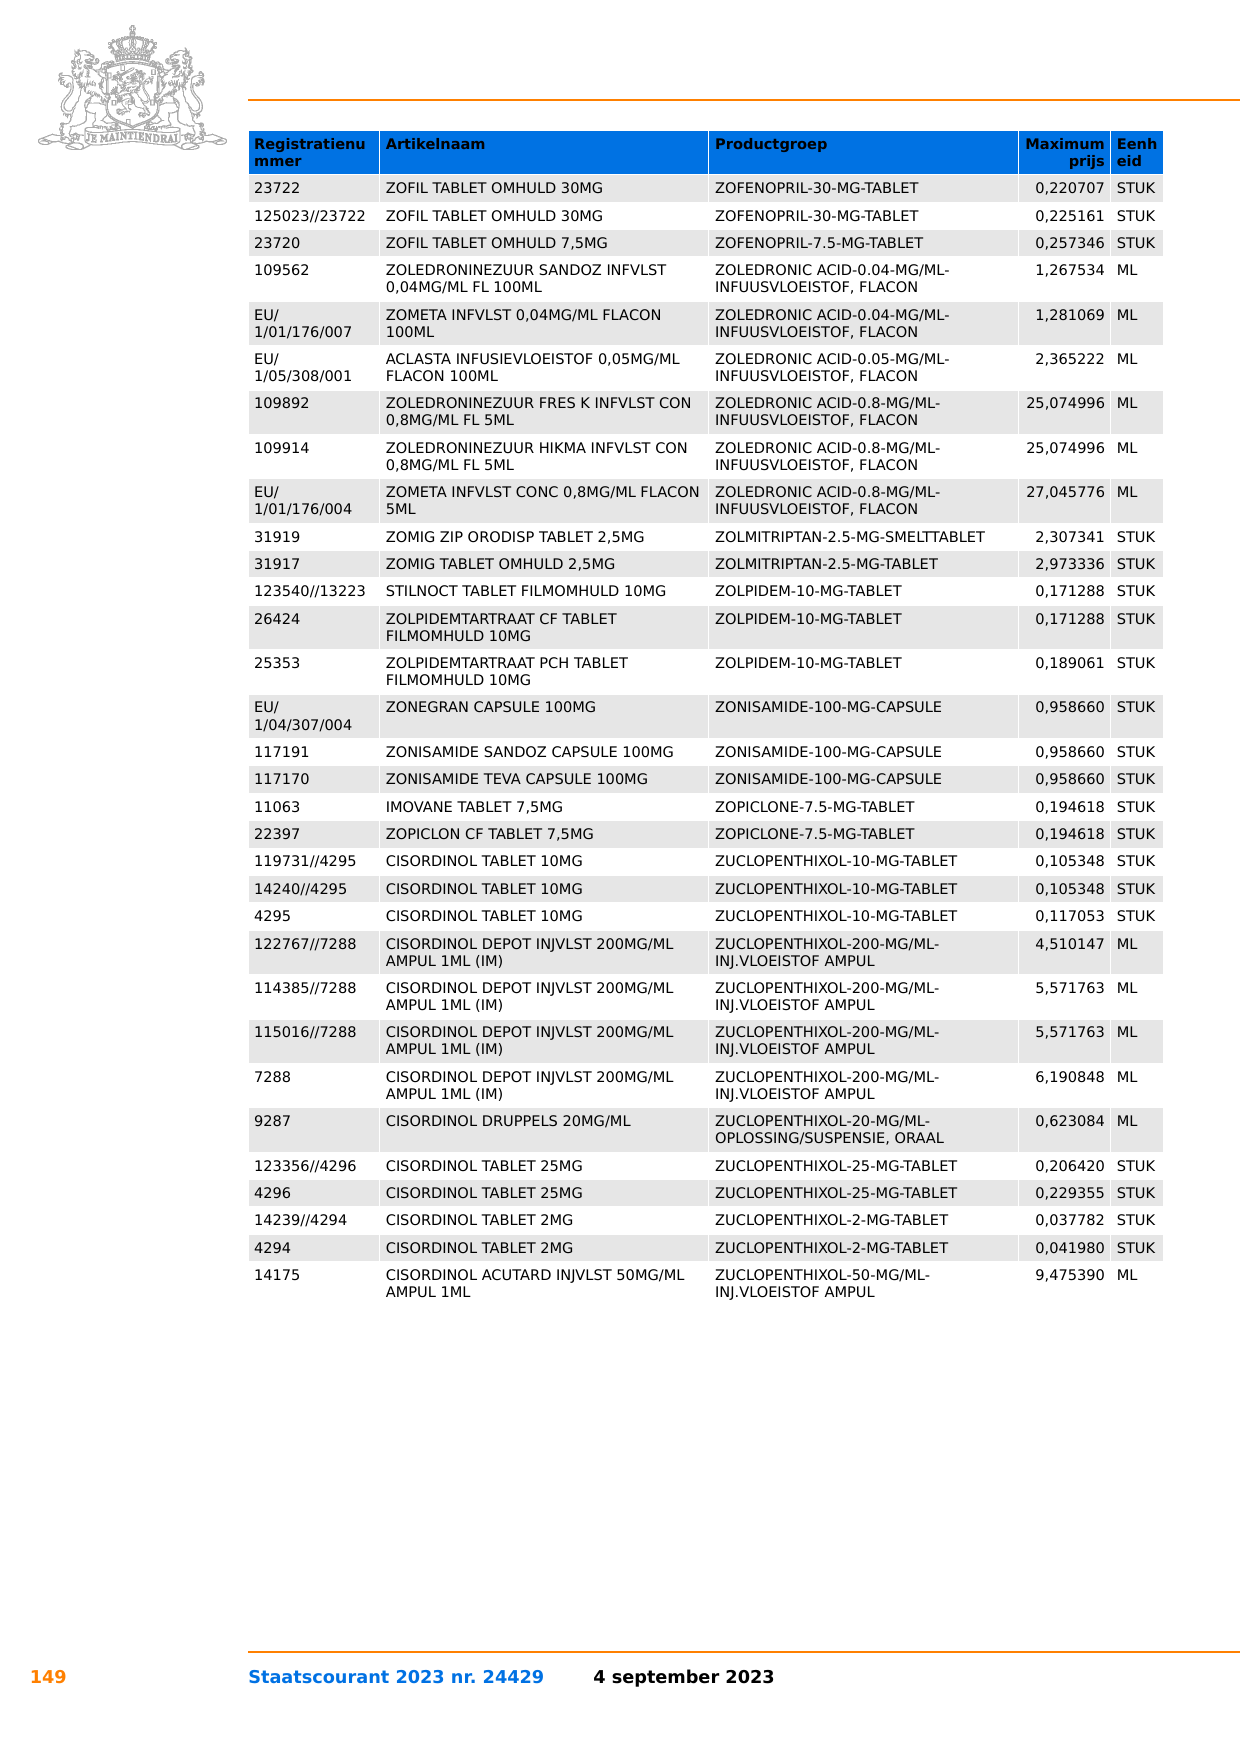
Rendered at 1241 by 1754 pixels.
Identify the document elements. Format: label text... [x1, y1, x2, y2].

table_cell ZOFENOPRIL-7.5-MG-TABLET [709, 230, 1018, 256]
table_cell ZOLPIDEM-10-MG-TABLET [709, 579, 1018, 605]
table_cell ZONISAMIDE-100-MG-CAPSULE [709, 695, 1018, 738]
table_cell STUK [1111, 579, 1163, 605]
table_cell ZONISAMIDE SANDOZ CAPSULE 100MG [380, 739, 708, 765]
table_cell 26424 [249, 606, 379, 649]
table_cell 9287 [249, 1108, 379, 1152]
table_cell 109562 [249, 258, 379, 301]
table_cell ZOLPIDEM-10-MG-TABLET [709, 650, 1018, 694]
table_cell 6,190848 [1019, 1064, 1110, 1107]
table_cell ML [1111, 346, 1163, 389]
table_cell ZOPICLON CF TABLET 7,5MG [380, 821, 708, 848]
table_cell ZOLEDRONIC ACID-0.8-MG/ML-INFUUSVLOEISTOF, FLACON [709, 435, 1018, 478]
table_cell ZOLEDRONIC ACID-0.04-MG/ML-INFUUSVLOEISTOF, FLACON [709, 302, 1018, 345]
table_cell 23720 [249, 230, 379, 256]
table_cell ZUCLOPENTHIXOL-10-MG-TABLET [709, 904, 1018, 930]
table_cell STUK [1111, 551, 1163, 577]
table_cell ZOFENOPRIL-30-MG-TABLET [709, 203, 1018, 229]
table_cell ZOLEDRONIC ACID-0.8-MG/ML-INFUUSVLOEISTOF, FLACON [709, 391, 1018, 434]
table_cell ML [1111, 435, 1163, 478]
table_cell ML [1111, 479, 1163, 523]
table_cell STUK [1111, 766, 1163, 793]
table_header Eenheid [1111, 131, 1163, 174]
table_cell ZUCLOPENTHIXOL-50-MG/ML-INJ.VLOEISTOF AMPUL [709, 1262, 1018, 1306]
table_cell 0,623084 [1019, 1108, 1110, 1152]
table_cell ZOLEDRONIC ACID-0.8-MG/ML-INFUUSVLOEISTOF, FLACON [709, 479, 1018, 523]
table_cell CISORDINOL TABLET 10MG [380, 849, 708, 875]
table_cell EU/1/01/176/007 [249, 302, 379, 345]
table_cell ZOLPIDEMTARTRAAT CF TABLET FILMOMHULD 10MG [380, 606, 708, 649]
table_cell 114385//7288 [249, 975, 379, 1018]
table_cell 0,117053 [1019, 904, 1110, 930]
table_cell STUK [1111, 849, 1163, 875]
table_cell 25353 [249, 650, 379, 694]
table_cell ZUCLOPENTHIXOL-10-MG-TABLET [709, 876, 1018, 902]
table_cell 0,958660 [1019, 766, 1110, 793]
table_cell STUK [1111, 739, 1163, 765]
table_cell CISORDINOL TABLET 25MG [380, 1153, 708, 1179]
table_cell EU/1/04/307/004 [249, 695, 379, 738]
table_cell 4296 [249, 1180, 379, 1206]
table_cell CISORDINOL DEPOT INJVLST 200MG/ML AMPUL 1ML (IM) [380, 1064, 708, 1107]
table_cell 31917 [249, 551, 379, 577]
table_cell STUK [1111, 650, 1163, 694]
table_cell ML [1111, 302, 1163, 345]
table_cell 23722 [249, 175, 379, 202]
table_cell ZUCLOPENTHIXOL-200-MG/ML-INJ.VLOEISTOF AMPUL [709, 931, 1018, 974]
table_cell STUK [1111, 230, 1163, 256]
table_cell 109892 [249, 391, 379, 434]
table_cell ZOLMITRIPTAN-2.5-MG-TABLET [709, 551, 1018, 577]
table_cell ZUCLOPENTHIXOL-200-MG/ML-INJ.VLOEISTOF AMPUL [709, 1064, 1018, 1107]
table_cell STUK [1111, 524, 1163, 550]
table_cell CISORDINOL TABLET 25MG [380, 1180, 708, 1206]
table_header Artikelnaam [380, 131, 708, 174]
picture [38, 25, 227, 150]
table_cell STUK [1111, 1235, 1163, 1261]
table_cell STUK [1111, 695, 1163, 738]
table_cell 31919 [249, 524, 379, 550]
table_cell ZUCLOPENTHIXOL-200-MG/ML-INJ.VLOEISTOF AMPUL [709, 1020, 1018, 1063]
table_cell ML [1111, 391, 1163, 434]
table_cell 5,571763 [1019, 975, 1110, 1018]
table_cell 0,189061 [1019, 650, 1110, 694]
table_cell 0,105348 [1019, 876, 1110, 902]
table_cell STUK [1111, 1208, 1163, 1234]
table_header Registratienummer [249, 131, 379, 174]
table_cell 0,229355 [1019, 1180, 1110, 1206]
table_cell ZONEGRAN CAPSULE 100MG [380, 695, 708, 738]
table_cell 14239//4294 [249, 1208, 379, 1234]
table_cell 0,171288 [1019, 579, 1110, 605]
table_cell 0,105348 [1019, 849, 1110, 875]
table_cell ZOFENOPRIL-30-MG-TABLET [709, 175, 1018, 202]
table_cell ZOLEDRONIC ACID-0.04-MG/ML-INFUUSVLOEISTOF, FLACON [709, 258, 1018, 301]
table_cell CISORDINOL TABLET 2MG [380, 1208, 708, 1234]
table_cell 5,571763 [1019, 1020, 1110, 1063]
table_cell 14240//4295 [249, 876, 379, 902]
table_cell ZOLEDRONINEZUUR HIKMA INFVLST CON 0,8MG/ML FL 5ML [380, 435, 708, 478]
table_cell CISORDINOL TABLET 10MG [380, 904, 708, 930]
table_cell 119731//4295 [249, 849, 379, 875]
table_cell STUK [1111, 876, 1163, 902]
table_cell ZONISAMIDE-100-MG-CAPSULE [709, 739, 1018, 765]
table_cell 0,958660 [1019, 695, 1110, 738]
table_cell 0,041980 [1019, 1235, 1110, 1261]
table_cell 2,973336 [1019, 551, 1110, 577]
table_cell STILNOCT TABLET FILMOMHULD 10MG [380, 579, 708, 605]
table_cell 122767//7288 [249, 931, 379, 974]
table_header Maximumprijs [1019, 131, 1110, 174]
table_cell ZONISAMIDE-100-MG-CAPSULE [709, 766, 1018, 793]
table_cell ZOLMITRIPTAN-2.5-MG-SMELTTABLET [709, 524, 1018, 550]
table_cell STUK [1111, 175, 1163, 202]
table_cell 123356//4296 [249, 1153, 379, 1179]
table_cell 117170 [249, 766, 379, 793]
table_cell CISORDINOL ACUTARD INJVLST 50MG/ML AMPUL 1ML [380, 1262, 708, 1306]
table_cell EU/1/01/176/004 [249, 479, 379, 523]
table_cell CISORDINOL DEPOT INJVLST 200MG/ML AMPUL 1ML (IM) [380, 931, 708, 974]
table_cell 0,225161 [1019, 203, 1110, 229]
table_cell ZOFIL TABLET OMHULD 30MG [380, 203, 708, 229]
table_cell ZOPICLONE-7.5-MG-TABLET [709, 794, 1018, 820]
table_cell 0,037782 [1019, 1208, 1110, 1234]
table_cell IMOVANE TABLET 7,5MG [380, 794, 708, 820]
table_cell 25,074996 [1019, 435, 1110, 478]
table_cell 4294 [249, 1235, 379, 1261]
table_cell 7288 [249, 1064, 379, 1107]
table_cell CISORDINOL TABLET 10MG [380, 876, 708, 902]
table_cell 1,267534 [1019, 258, 1110, 301]
table_cell ZUCLOPENTHIXOL-25-MG-TABLET [709, 1153, 1018, 1179]
table_cell STUK [1111, 1153, 1163, 1179]
table_cell ZUCLOPENTHIXOL-2-MG-TABLET [709, 1235, 1018, 1261]
table_cell 14175 [249, 1262, 379, 1306]
table_cell ZUCLOPENTHIXOL-10-MG-TABLET [709, 849, 1018, 875]
table_cell 1,281069 [1019, 302, 1110, 345]
table_cell 11063 [249, 794, 379, 820]
table_cell 109914 [249, 435, 379, 478]
table_cell ML [1111, 1020, 1163, 1063]
table_cell ZOMIG TABLET OMHULD 2,5MG [380, 551, 708, 577]
table_cell ZOMETA INFVLST CONC 0,8MG/ML FLACON 5ML [380, 479, 708, 523]
table_cell 117191 [249, 739, 379, 765]
table_cell 9,475390 [1019, 1262, 1110, 1306]
table_cell 0,206420 [1019, 1153, 1110, 1179]
table_cell 4295 [249, 904, 379, 930]
table_cell ZONISAMIDE TEVA CAPSULE 100MG [380, 766, 708, 793]
table_cell 123540//13223 [249, 579, 379, 605]
table_cell 0,194618 [1019, 794, 1110, 820]
table_cell STUK [1111, 606, 1163, 649]
table_cell ZOLPIDEMTARTRAAT PCH TABLET FILMOMHULD 10MG [380, 650, 708, 694]
table_cell ML [1111, 975, 1163, 1018]
table_cell 0,958660 [1019, 739, 1110, 765]
table_cell 0,220707 [1019, 175, 1110, 202]
table_cell ZOFIL TABLET OMHULD 7,5MG [380, 230, 708, 256]
table_cell STUK [1111, 821, 1163, 848]
table_cell 125023//23722 [249, 203, 379, 229]
table_cell 4,510147 [1019, 931, 1110, 974]
table_cell ZOLPIDEM-10-MG-TABLET [709, 606, 1018, 649]
table_cell 2,365222 [1019, 346, 1110, 389]
table_cell ZOLEDRONINEZUUR SANDOZ INFVLST 0,04MG/ML FL 100ML [380, 258, 708, 301]
table_cell CISORDINOL DRUPPELS 20MG/ML [380, 1108, 708, 1152]
table_cell 27,045776 [1019, 479, 1110, 523]
table_cell ML [1111, 1108, 1163, 1152]
table_cell 2,307341 [1019, 524, 1110, 550]
table_cell ML [1111, 1064, 1163, 1107]
table_cell CISORDINOL DEPOT INJVLST 200MG/ML AMPUL 1ML (IM) [380, 1020, 708, 1063]
table_cell ACLASTA INFUSIEVLOEISTOF 0,05MG/ML FLACON 100ML [380, 346, 708, 389]
table_cell 115016//7288 [249, 1020, 379, 1063]
table_cell ZOLEDRONINEZUUR FRES K INFVLST CON 0,8MG/ML FL 5ML [380, 391, 708, 434]
table_cell 22397 [249, 821, 379, 848]
table_cell CISORDINOL DEPOT INJVLST 200MG/ML AMPUL 1ML (IM) [380, 975, 708, 1018]
table_cell ZOLEDRONIC ACID-0.05-MG/ML-INFUUSVLOEISTOF, FLACON [709, 346, 1018, 389]
table_cell ZOMETA INFVLST 0,04MG/ML FLACON 100ML [380, 302, 708, 345]
table_cell ZUCLOPENTHIXOL-20-MG/ML-OPLOSSING/SUSPENSIE, ORAAL [709, 1108, 1018, 1152]
table_cell STUK [1111, 794, 1163, 820]
table_cell ML [1111, 1262, 1163, 1306]
table_header Productgroep [709, 131, 1018, 174]
table_cell ZOFIL TABLET OMHULD 30MG [380, 175, 708, 202]
table_cell STUK [1111, 1180, 1163, 1206]
table_cell ZOMIG ZIP ORODISP TABLET 2,5MG [380, 524, 708, 550]
table_cell 0,171288 [1019, 606, 1110, 649]
table_cell STUK [1111, 203, 1163, 229]
table_cell ML [1111, 931, 1163, 974]
table_cell ZUCLOPENTHIXOL-200-MG/ML-INJ.VLOEISTOF AMPUL [709, 975, 1018, 1018]
table_cell ZUCLOPENTHIXOL-25-MG-TABLET [709, 1180, 1018, 1206]
table_cell ZUCLOPENTHIXOL-2-MG-TABLET [709, 1208, 1018, 1234]
table_cell 0,194618 [1019, 821, 1110, 848]
table_cell ZOPICLONE-7.5-MG-TABLET [709, 821, 1018, 848]
table_cell 25,074996 [1019, 391, 1110, 434]
table_cell CISORDINOL TABLET 2MG [380, 1235, 708, 1261]
table_cell STUK [1111, 904, 1163, 930]
table_cell ML [1111, 258, 1163, 301]
table_cell EU/1/05/308/001 [249, 346, 379, 389]
table_cell 0,257346 [1019, 230, 1110, 256]
